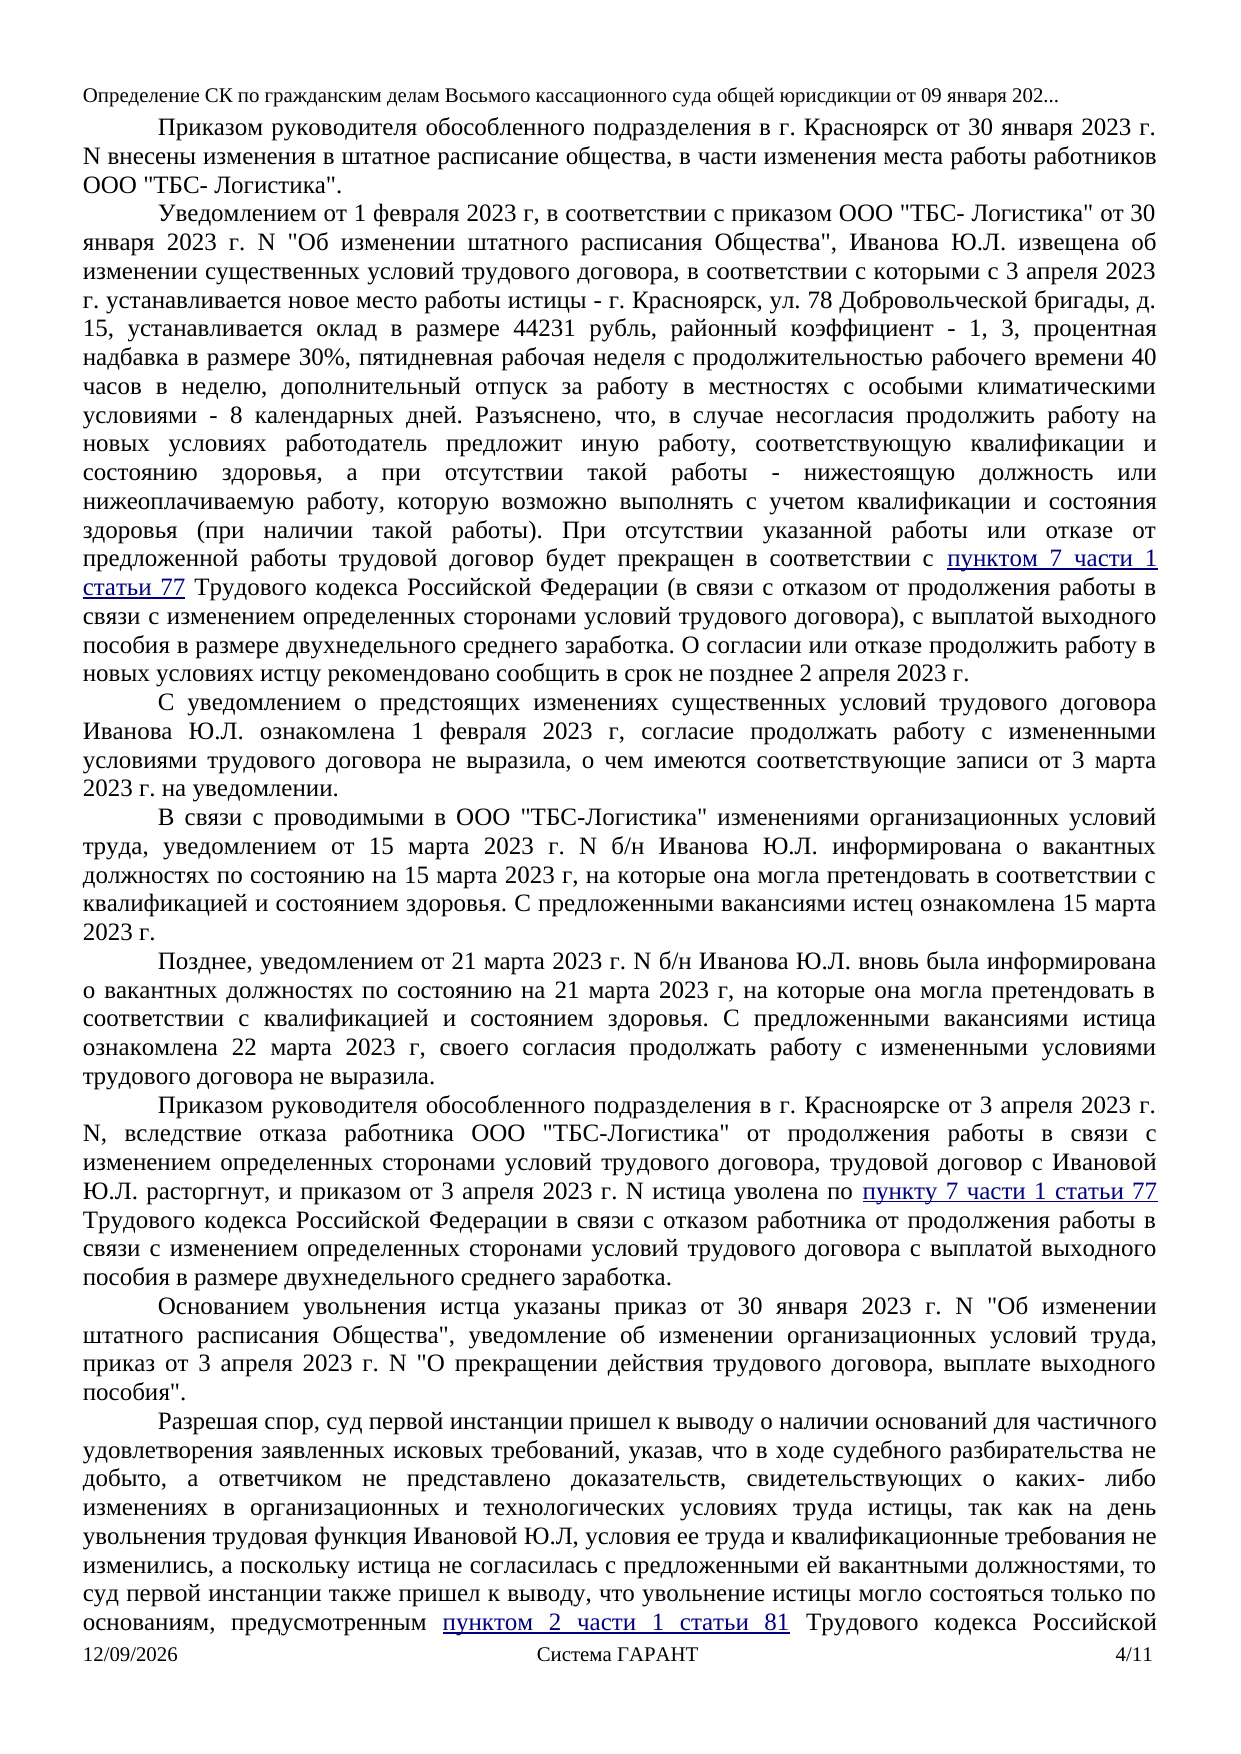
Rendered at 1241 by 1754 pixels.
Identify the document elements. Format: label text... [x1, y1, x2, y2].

text С уведомлением о предстоящих изменениях существенных условий трудового договора Иванова Ю.Л. ознакомлена 1 февраля 2023 г, согласие продолжать работу с измененными условиями трудового договора не выразила, о чем имеются соответствующие записи от 3 марта 2023 г. на уведомлении. [83, 687, 1157, 802]
text Приказом руководителя обособленного подразделения в г. Красноярске от 3 апреля 2023 г. N, вследствие отказа работника ООО "ТБС-Логистика" от продолжения работы в связи с изменением определенных сторонами условий трудового договора, трудовой договор с Ивановой Ю.Л. расторгнут, и приказом от 3 апреля 2023 г. N истица уволена по пункту 7 части 1 статьи 77 Трудового кодекса Российской Федерации в связи с отказом работника от продолжения работы в связи с изменением определенных сторонами условий трудового договора с выплатой выходного пособия в размере двухнедельного среднего заработка. [83, 1090, 1157, 1291]
text Основанием увольнения истца указаны приказ от 30 января 2023 г. N "Об изменении штатного расписания Общества", уведомление об изменении организационных условий труда, приказ от 3 апреля 2023 г. N "О прекращении действия трудового договора, выплате выходного пособия". [83, 1291, 1157, 1406]
text Приказом руководителя обособленного подразделения в г. Красноярск от 30 января 2023 г. N внесены изменения в штатное расписание общества, в части изменения места работы работников ООО "ТБС- Логистика". [83, 112, 1157, 198]
text Разрешая спор, суд первой инстанции пришел к выводу о наличии оснований для частичного удовлетворения заявленных исковых требований, указав, что в ходе судебного разбирательства не добыто, а ответчиком не представлено доказательств, свидетельствующих о каких- либо изменениях в организационных и технологических условиях труда истицы, так как на день увольнения трудовая функция Ивановой Ю.Л, условия ее труда и квалификационные требования не изменились, а поскольку истица не согласилась с предложенными ей вакантными должностями, то суд первой инстанции также пришел к выводу, что увольнение истицы могло состояться только по основаниям, предусмотренным пунктом 2 части 1 статьи 81 Трудового кодекса Российской [83, 1406, 1157, 1636]
text В связи с проводимыми в ООО "ТБС-Логистика" изменениями организационных условий труда, уведомлением от 15 марта 2023 г. N б/н Иванова Ю.Л. информирована о вакантных должностях по состоянию на 15 марта 2023 г, на которые она могла претендовать в соответствии с квалификацией и состоянием здоровья. С предложенными вакансиями истец ознакомлена 15 марта 2023 г. [83, 802, 1157, 946]
text Уведомлением от 1 февраля 2023 г, в соответствии с приказом ООО "ТБС- Логистика" от 30 января 2023 г. N "Об изменении штатного расписания Общества", Иванова Ю.Л. извещена об изменении существенных условий трудового договора, в соответствии с которыми с 3 апреля 2023 г. устанавливается новое место работы истицы - г. Красноярск, ул. 78 Добровольческой бригады, д. 15, устанавливается оклад в размере 44231 рубль, районный коэффициент - 1, 3, процентная надбавка в размере 30%, пятидневная рабочая неделя с продолжительностью рабочего времени 40 часов в неделю, дополнительный отпуск за работу в местностях с особыми климатическими условиями - 8 календарных дней. Разъяснено, что, в случае несогласия продолжить работу на новых условиях работодатель предложит иную работу, соответствующую квалификации и состоянию здоровья, а при отсутствии такой работы - нижестоящую должность или нижеоплачиваемую работу, которую возможно выполнять с учетом квалификации и состояния здоровья (при наличии такой работы). При отсутствии указанной работы или отказе от предложенной работы трудовой договор будет прекращен в соответствии с пунктом 7 части 1 статьи 77 Трудового кодекса Российской Федерации (в связи с отказом от продолжения работы в связи с изменением определенных сторонами условий трудового договора), с выплатой выходного пособия в размере двухнедельного среднего заработка. О согласии или отказе продолжить работу в новых условиях истцу рекомендовано сообщить в срок не позднее 2 апреля 2023 г. [83, 198, 1157, 687]
text Позднее, уведомлением от 21 марта 2023 г. N б/н Иванова Ю.Л. вновь была информирована о вакантных должностях по состоянию на 21 марта 2023 г, на которые она могла претендовать в соответствии с квалификацией и состоянием здоровья. С предложенными вакансиями истица ознакомлена 22 марта 2023 г, своего согласия продолжать работу с измененными условиями трудового договора не выразила. [83, 946, 1157, 1090]
